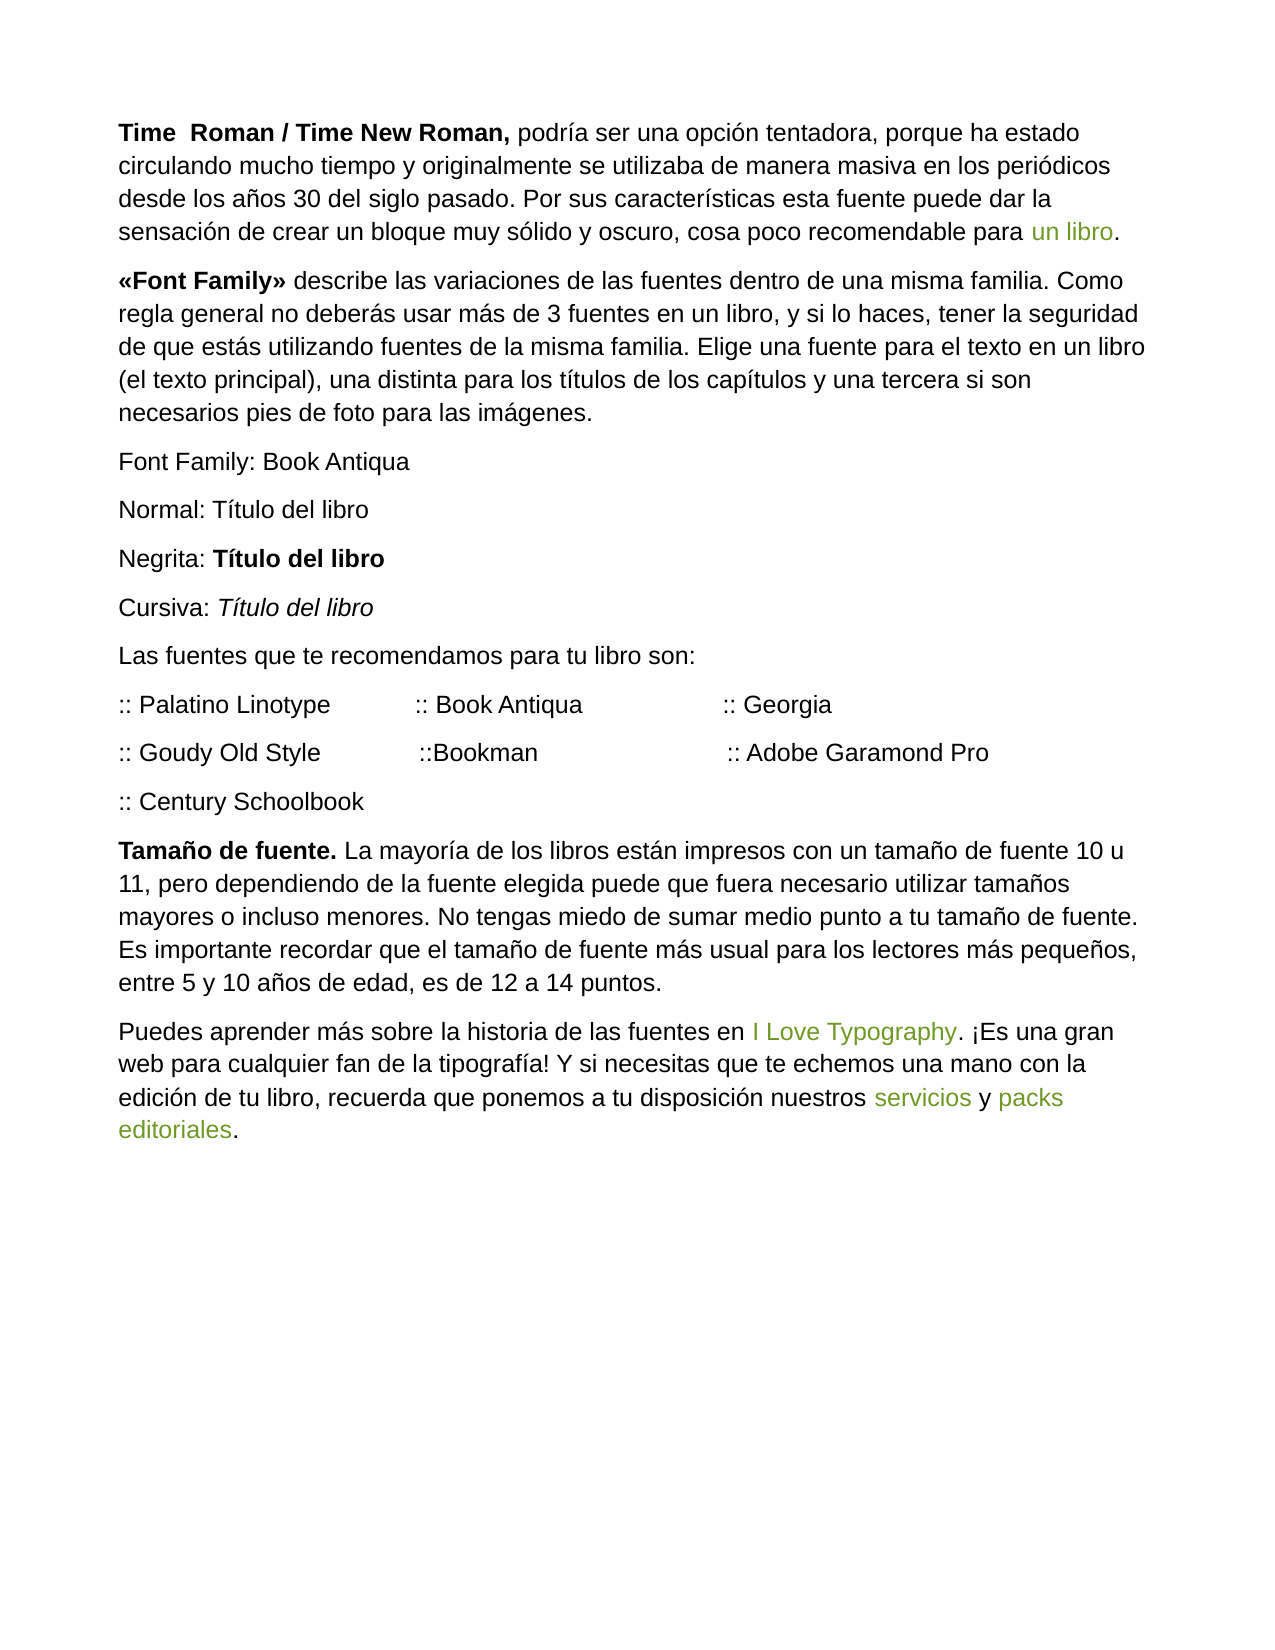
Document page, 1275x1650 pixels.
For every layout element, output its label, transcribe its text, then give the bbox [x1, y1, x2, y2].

text Negrita: Título del libro [118, 544, 1157, 573]
text Normal: Título del libro [118, 495, 1157, 524]
text Time Roman / Time New Roman, podría ser una opción tentadora, porque ha estado circulando mucho tiempo y originalmente se utilizaba de manera masiva en los periódicos desde los años 30 del siglo pasado. Por sus características esta fuente puede dar la sensación de crear un bloque muy sólido y oscuro, cosa poco recomendable para un libro. [118, 118, 1157, 246]
text Font Family: Book Antiqua [118, 447, 1157, 475]
text :: Goudy Old Style ::Bookman :: Adobe Garamond Pro [118, 738, 1157, 767]
text Puedes aprender más sobre la historia de las fuentes en I Love Typography. ¡Es una gran web para cualquier fan de la tipografía! Y si necesitas que te echemos una mano con la edición de tu libro, recuerda que ponemos a tu disposición nuestros servicios y packs editoriales. [118, 1016, 1157, 1144]
text Tamaño de fuente. La mayoría de los libros están impresos con un tamaño de fuente 10 u 11, pero dependiendo de la fuente elegida puede que fuera necesario utilizar tamaños mayores o incluso menores. No tengas miedo de sumar medio punto a tu tamaño de fuente. Es importante recordar que el tamaño de fuente más usual para los lectores más pequeños, entre 5 y 10 años de edad, es de 12 a 14 puntos. [118, 836, 1157, 997]
text :: Palatino Linotype :: Book Antiqua :: Georgia [118, 690, 1157, 718]
text «Font Family» describe las variaciones de las fuentes dentro de una misma familia. Como regla general no deberás usar más de 3 fuentes en un libro, y si lo haces, tener la seguridad de que estás utilizando fuentes de la misma familia. Elige una fuente para el texto en un libro (el texto principal), una distinta para los títulos de los capítulos y una tercera si son necesarios pies de foto para las imágenes. [118, 266, 1157, 427]
text Cursiva: Título del libro [118, 592, 1157, 621]
text :: Century Schoolbook [118, 787, 1157, 816]
text Las fuentes que te recomendamos para tu libro son: [118, 641, 1157, 670]
